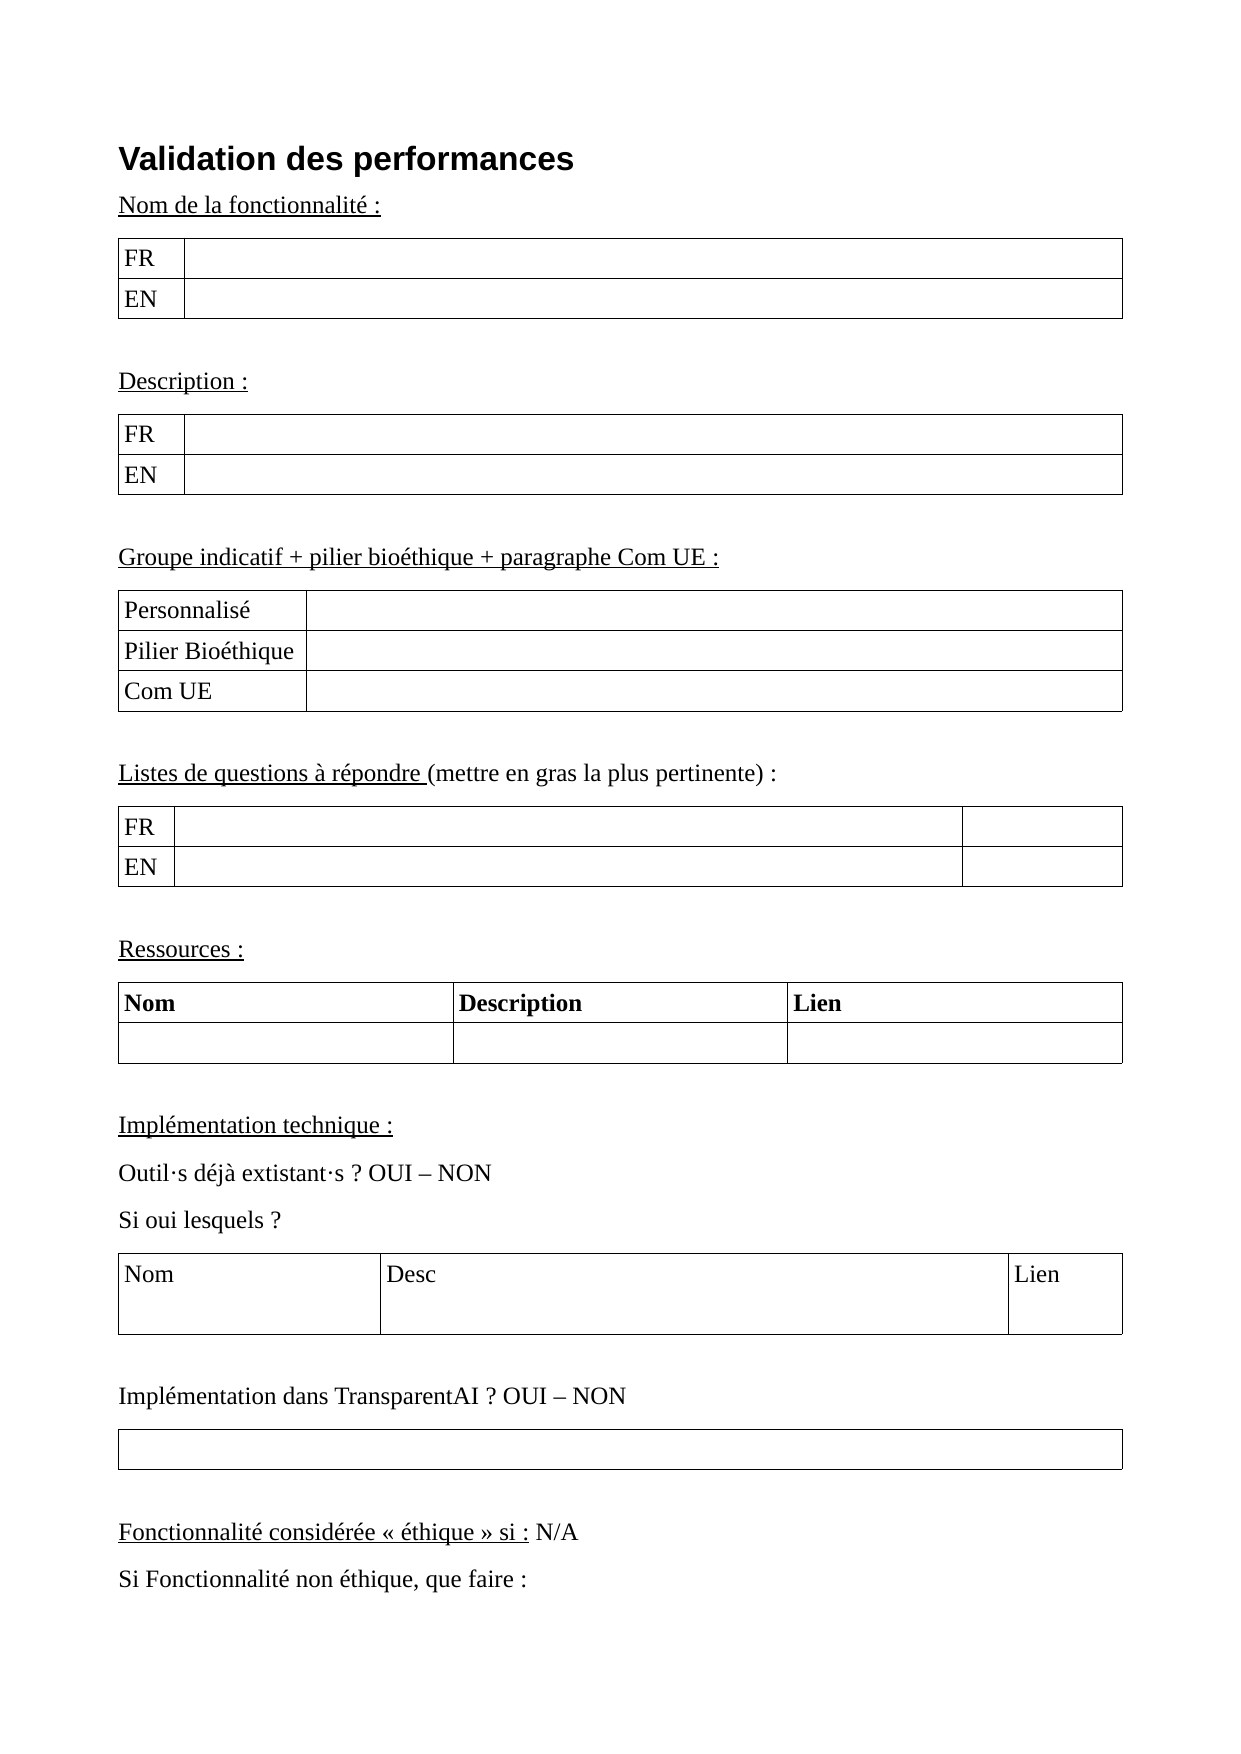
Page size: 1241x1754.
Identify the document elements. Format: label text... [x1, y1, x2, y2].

table_cell EN [119, 847, 174, 886]
table_cell [1009, 1293, 1122, 1333]
table_header [185, 239, 1122, 278]
table_cell [175, 847, 962, 886]
table_cell EN [119, 455, 184, 494]
table_header Lien [788, 983, 1122, 1022]
table_header [185, 415, 1122, 454]
table_cell [381, 1293, 1008, 1333]
table_header [307, 591, 1122, 630]
table_cell [307, 671, 1122, 711]
table_cell Pilier Bioéthique [119, 631, 306, 670]
text Ressources : [118, 934, 1122, 963]
table_header FR [119, 415, 184, 454]
table_cell EN [119, 279, 184, 318]
table_cell [454, 1023, 787, 1062]
table_header [119, 1430, 1122, 1469]
text Nom de la fonctionnalité : [118, 190, 1122, 219]
table_cell [963, 847, 1122, 886]
text Si Fonctionnalité non éthique, que faire : [118, 1564, 1122, 1593]
table_cell [119, 1293, 380, 1333]
text Implémentation dans TransparentAI ? OUI – NON [118, 1381, 1122, 1410]
table_header Nom [119, 983, 453, 1022]
table_cell Com UE [119, 671, 306, 711]
subtitle Validation des performances [118, 139, 1122, 178]
table_cell [119, 1023, 453, 1062]
table_cell [307, 631, 1122, 670]
text Outil·s déjà extistant·s ? OUI – NON [118, 1158, 1122, 1186]
table_header FR [119, 807, 174, 846]
table_header FR [119, 239, 184, 278]
table_header [175, 807, 962, 846]
table_header [963, 807, 1122, 846]
text Groupe indicatif + pilier bioéthique + paragraphe Com UE : [118, 542, 1122, 571]
table_header Nom [119, 1254, 380, 1293]
table_header Desc [381, 1254, 1008, 1293]
text Description : [118, 366, 1122, 395]
table_header Description [454, 983, 787, 1022]
table_cell [185, 455, 1122, 494]
table_cell [788, 1023, 1122, 1062]
text Si oui lesquels ? [118, 1205, 1122, 1234]
table_header Personnalisé [119, 591, 306, 630]
text Listes de questions à répondre (mettre en gras la plus pertinente) : [118, 758, 1122, 787]
table_header Lien [1009, 1254, 1122, 1293]
table_cell [185, 279, 1122, 318]
text Implémentation technique : [118, 1110, 1122, 1139]
text Fonctionnalité considérée « éthique » si : N/A [118, 1517, 1122, 1546]
